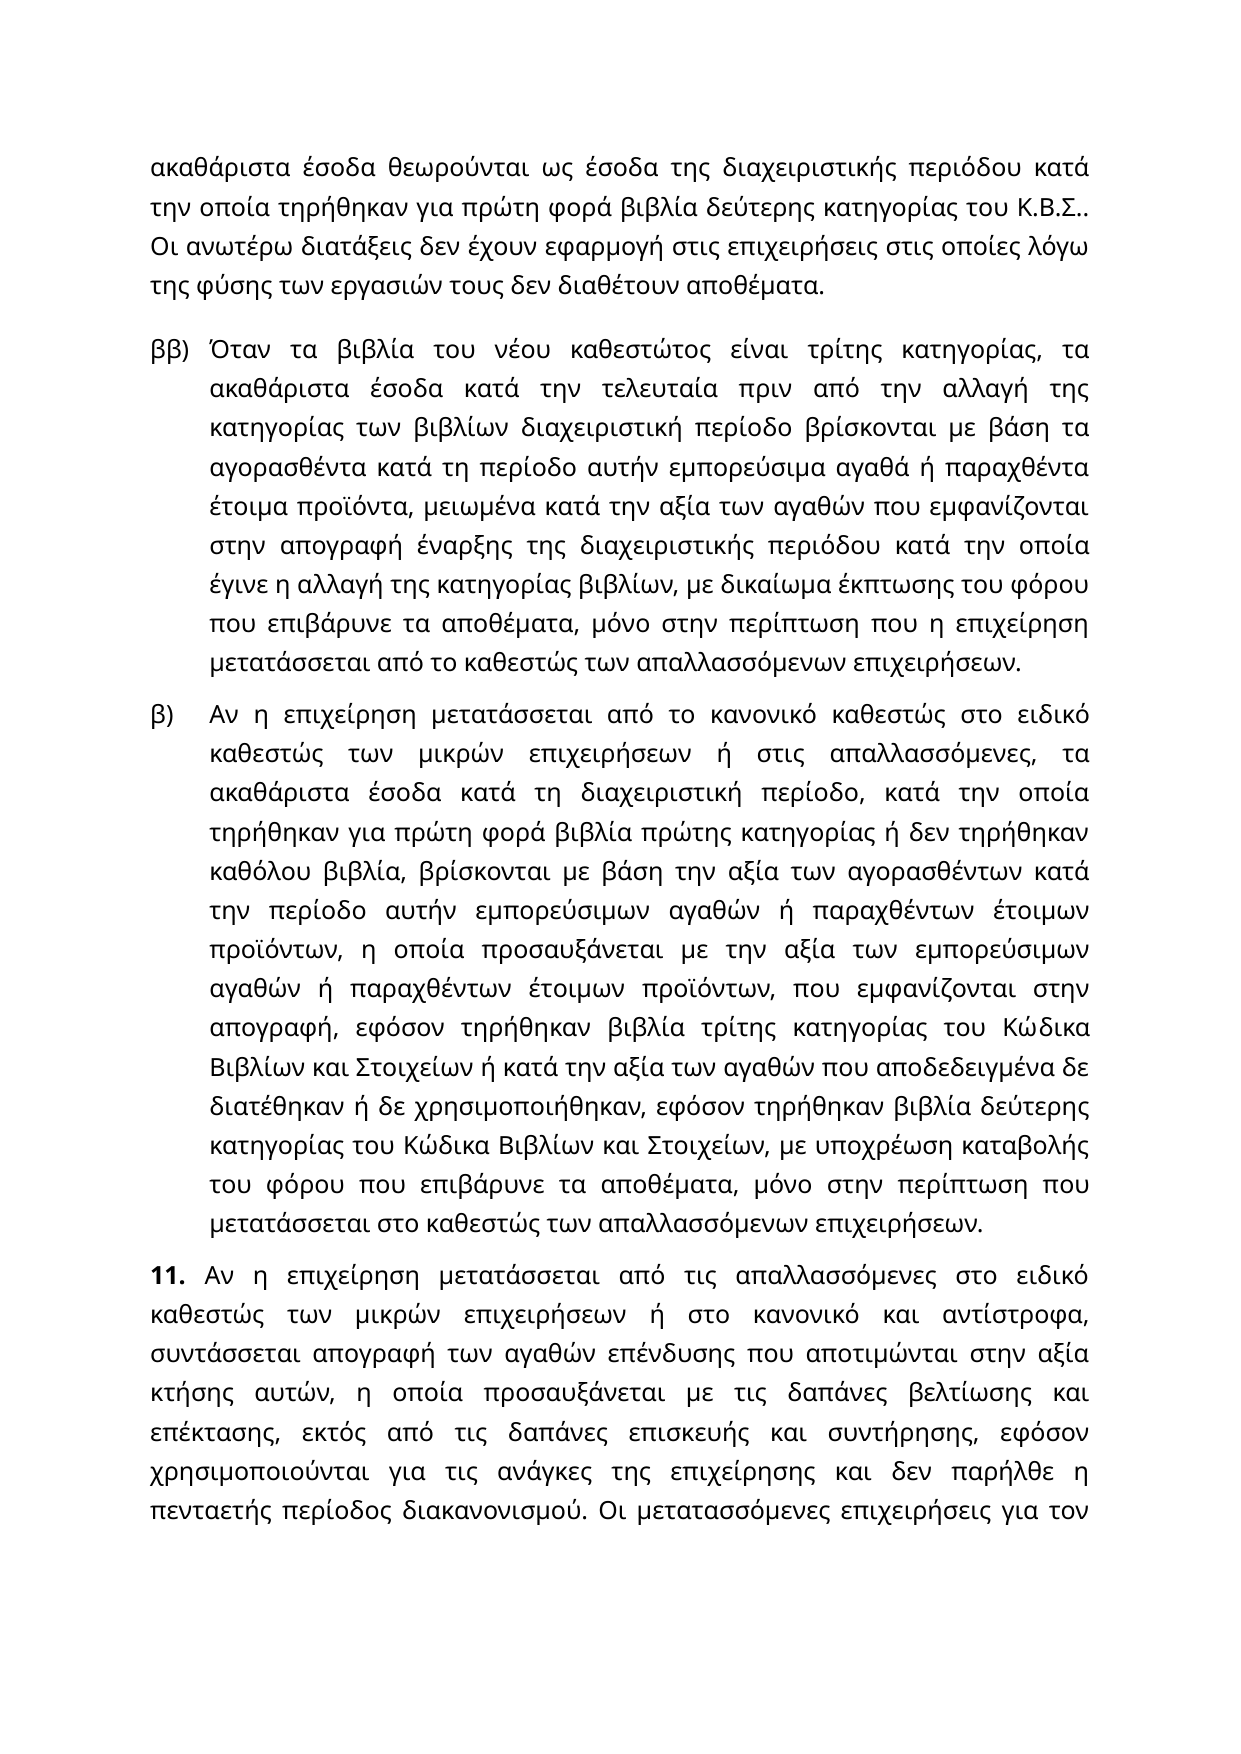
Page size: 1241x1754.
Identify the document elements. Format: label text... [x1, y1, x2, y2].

text ακαθάριστα έσοδα θεωρούνται ως έσοδα της διαχειριστικής περιόδου κατά την οποία τηρήθηκαν για πρώτη φορά βιβλία δεύτερης κατηγορίας του Κ.Β.Σ.. Οι ανωτέρω διατάξεις δεν έχουν εφαρμογή στις επιχειρήσεις στις οποίες λόγω της φύσης των εργασιών τους δεν διαθέτουν αποθέματα. [150, 150, 1090, 302]
text 11. Αν η επιχείρηση μετατάσσεται από τις απαλλασσόμενες στο ειδικό καθεστώς των μικρών επιχειρήσεων ή στο κανονικό και αντίστροφα, συντάσσεται απογραφή των αγαθών επένδυσης που αποτιμώνται στην αξία κτήσης αυτών, η οποία προσαυξάνεται με τις δαπάνες βελτίωσης και επέκτασης, εκτός από τις δαπάνες επισκευής και συντήρησης, εφόσον χρησιμοποιούνται για τις ανάγκες της επιχείρησης και δεν παρήλθε η πενταετής περίοδος διακανονισμού. Οι μετατασσόμενες επιχειρήσεις για τον [150, 1257, 1090, 1527]
list β) Αν η επιχείρηση μετατάσσεται από το κανονικό καθεστώς στο ειδικό καθεστώς των μικρών επιχειρήσεων ή στις απαλλασσόμενες, τα ακαθάριστα έσοδα κατά τη διαχειριστική περίοδο, κατά την οποία τηρήθηκαν για πρώτη φορά βιβλία πρώτης κατηγορίας ή δεν τηρήθηκαν καθόλου βιβλία, βρίσκονται με βάση την αξία των αγορασθέντων κατά την περίοδο αυτήν εμπορεύσιμων αγαθών ή παραχθέντων έτοιμων προϊόντων, η οποία προσαυξάνεται με την αξία των εμπορεύσιμων αγαθών ή παραχθέντων έτοιμων προϊόντων, που εμφανίζονται στην απογραφή, εφόσον τηρήθηκαν βιβλία τρίτης κατηγορίας του Κώ­δικα Βιβλίων και Στοιχείων ή κατά την αξία των αγαθών που αποδεδειγμένα δε διατέθηκαν ή δε χρησιμοποιήθηκαν, εφόσον τηρήθηκαν βιβλία δεύτερης κατηγορίας του Κώδικα Βιβλίων και Στοιχείων, με υποχρέωση καταβολής του φόρου που επιβάρυνε τα αποθέματα, μόνο στην περίπτωση που μετατάσσεται στο καθεστώς των απαλλασσόμενων επιχειρήσεων. [150, 697, 1090, 1240]
list ββ) Όταν τα βιβλία του νέου καθεστώτος είναι τρίτης κατηγορίας, τα ακαθάριστα έσοδα κατά την τελευταία πριν από την αλλαγή της κατηγορίας των βιβλίων διαχειριστική περίοδο βρίσκονται με βάση τα αγορασθέντα κατά τη περίοδο αυτήν εμπορεύσιμα αγαθά ή παραχθέντα έτοιμα προϊόντα, μειωμένα κατά την αξία των αγαθών που εμφανίζονται στην απογραφή έναρξης της διαχειριστικής περιόδου κατά την οποία έγινε η αλλαγή της κατηγορίας βιβλίων, με δικαίωμα έκπτωσης του φόρου που επιβάρυνε τα αποθέματα, μόνο στην περίπτωση που η επιχείρηση μετατάσσεται από το καθεστώς των απαλλασσόμενων επιχειρήσεων. [150, 332, 1090, 679]
